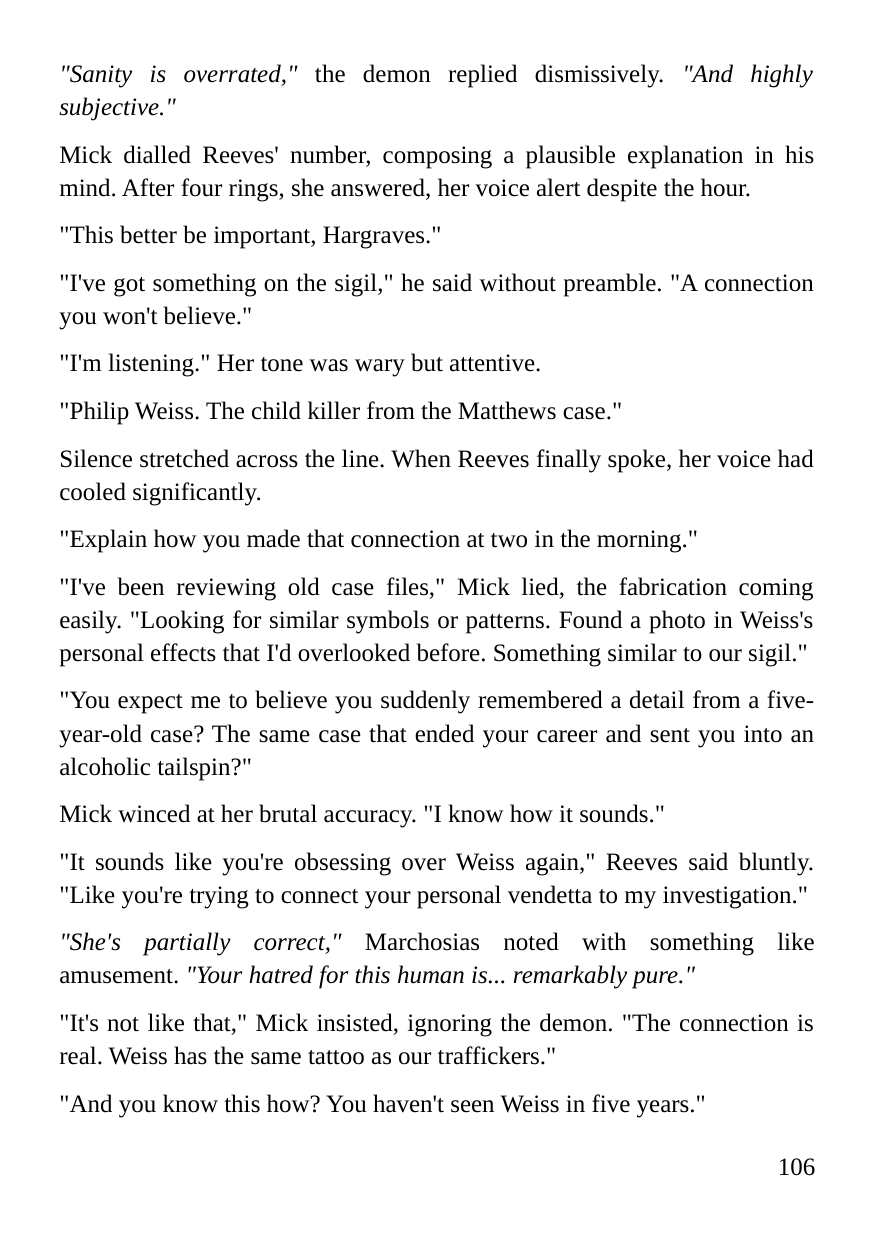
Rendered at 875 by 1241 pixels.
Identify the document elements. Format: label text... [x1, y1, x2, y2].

text "And you know this how? You haven't seen Weiss in five years." [59, 1089, 815, 1117]
text "It sounds like you're obsessing over Weiss again," Reeves said bluntly. "Like you're trying to connect your personal vendetta to my investigation." [59, 847, 815, 909]
text "I've been reviewing old case files," Mick lied, the fabrication coming easily. "Looking for similar symbols or patterns. Found a photo in Weiss's personal effects that I'd overlooked before. Something similar to our sigil." [59, 572, 815, 667]
text Mick winced at her brutal accuracy. "I know how it sounds." [59, 799, 815, 828]
text "Sanity is overrated," the demon replied dismissively. "And highly subjective." [59, 59, 815, 121]
text "She's partially correct," Marchosias noted with something like amusement. "Your hatred for this human is... remarkably pure." [59, 927, 815, 989]
text Silence stretched across the line. When Reeves finally spoke, her voice had cooled significantly. [59, 444, 815, 506]
text "You expect me to believe you suddenly remembered a detail from a five-year-old case? The same case that ended your career and sent you into an alcoholic tailspin?" [59, 686, 815, 780]
text "It's not like that," Mick insisted, ignoring the demon. "The connection is real. Weiss has the same tattoo as our traffickers." [59, 1008, 815, 1070]
text "This better be important, Hargraves." [59, 220, 815, 249]
text "I've got something on the sigil," he said without preamble. "A connection you won't believe." [59, 268, 815, 330]
text Mick dialled Reeves' number, composing a plausible explanation in his mind. After four rings, she answered, her voice alert despite the hour. [59, 140, 815, 201]
text "I'm listening." Her tone was wary but attentive. [59, 348, 815, 377]
text "Explain how you made that connection at two in the morning." [59, 524, 815, 553]
text "Philip Weiss. The child killer from the Matthews case." [59, 396, 815, 425]
